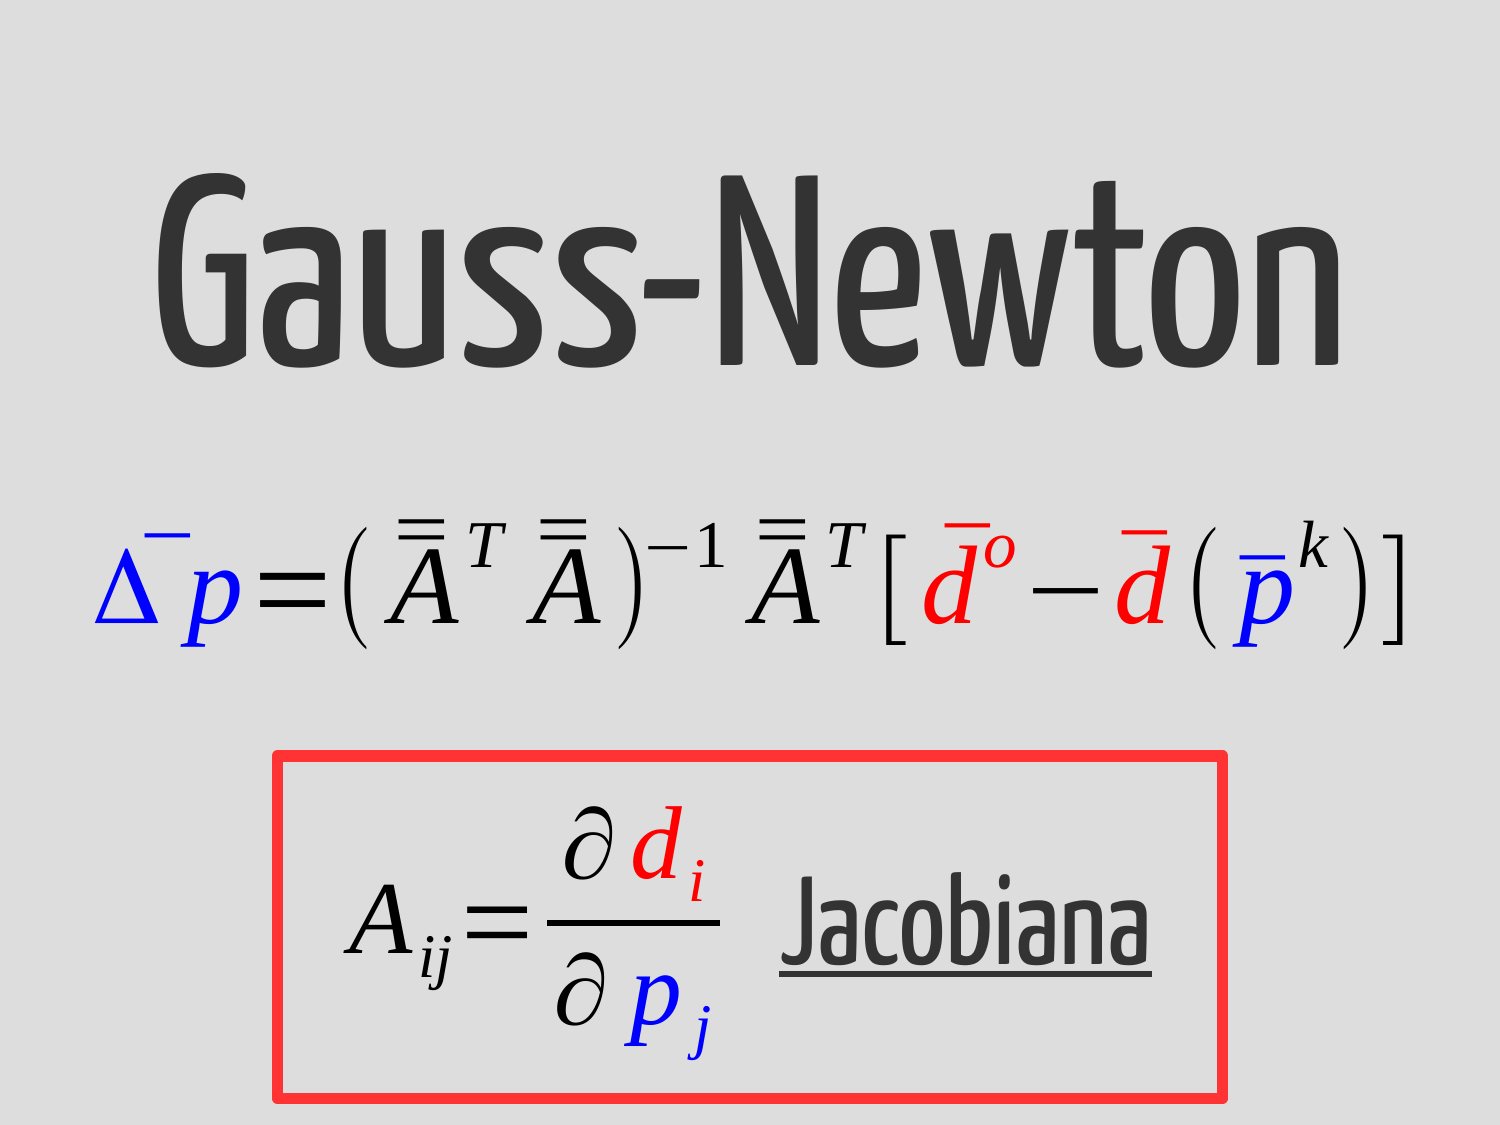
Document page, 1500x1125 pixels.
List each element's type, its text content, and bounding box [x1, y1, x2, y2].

title Jacobiana [750, 814, 1182, 1014]
title Gauss-Newton [75, 0, 1425, 514]
chart [332, 785, 731, 1062]
chart [83, 508, 1417, 656]
